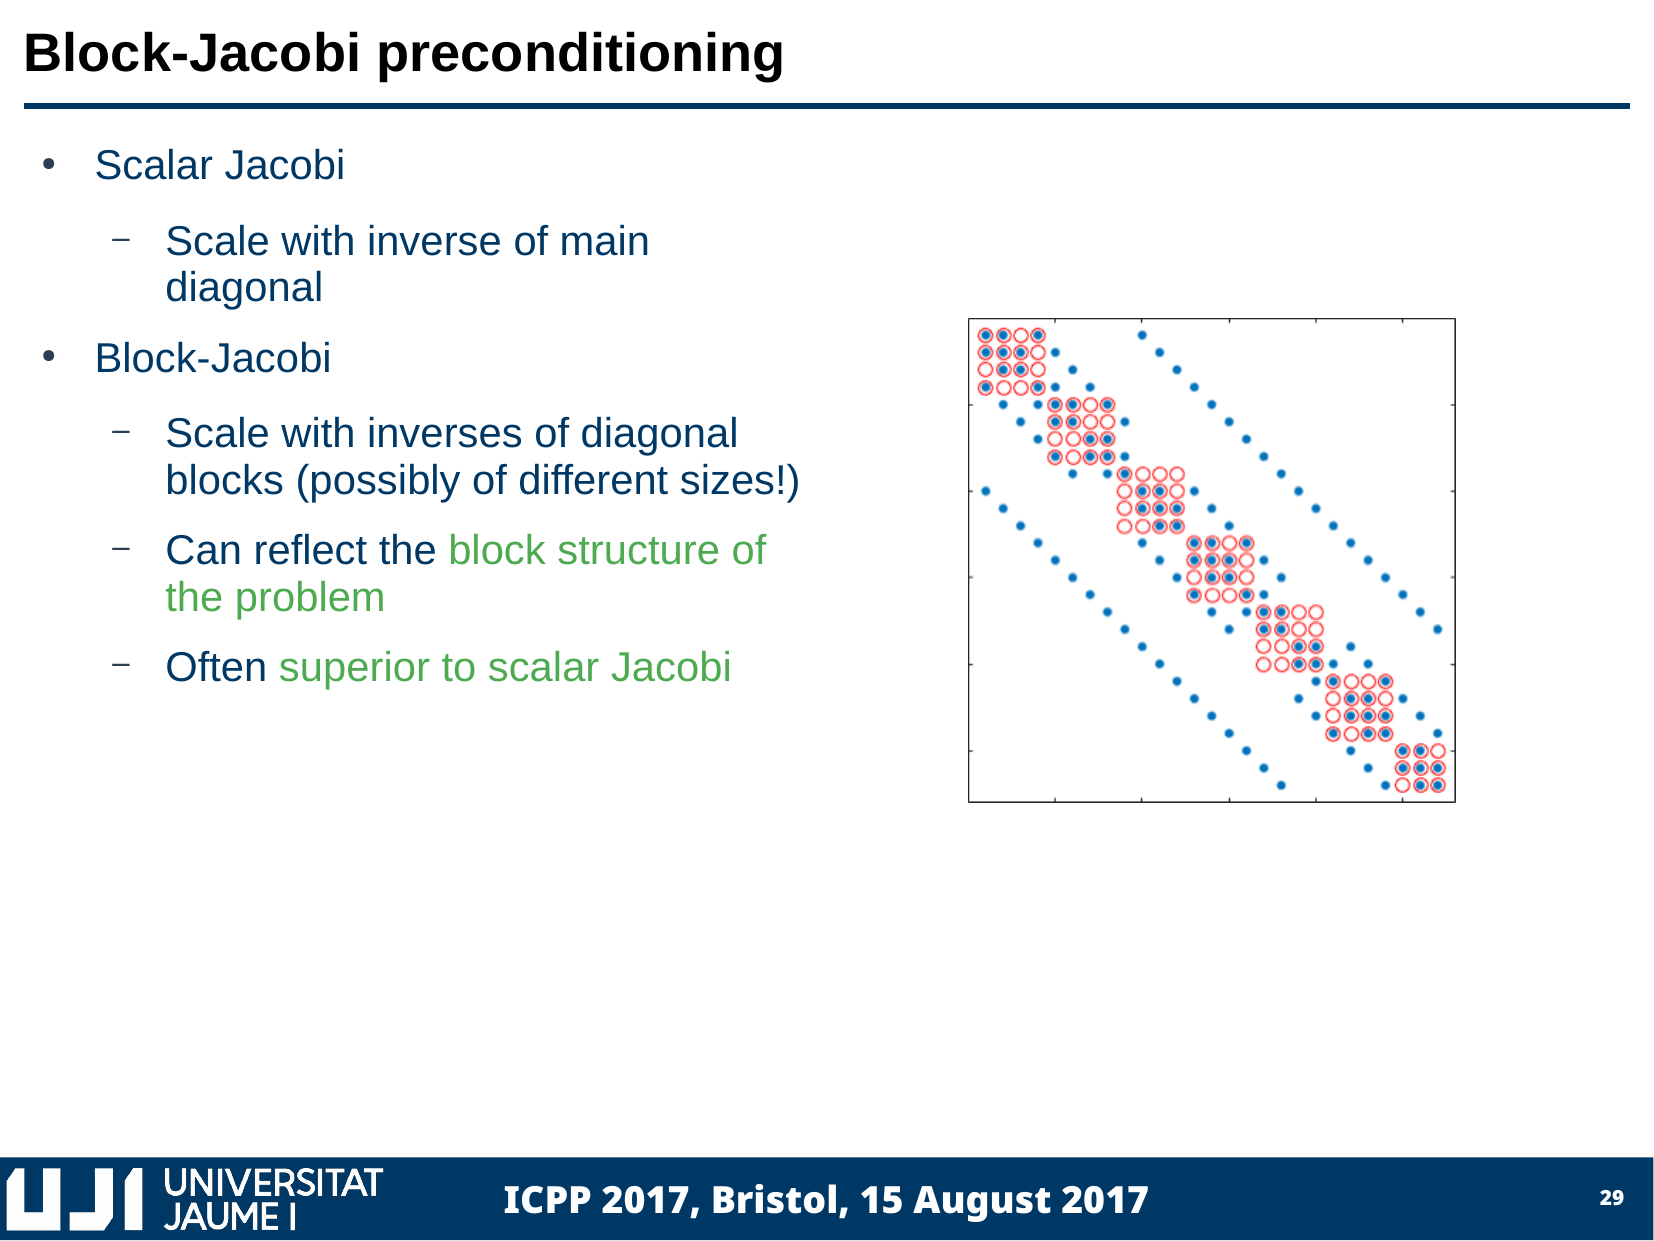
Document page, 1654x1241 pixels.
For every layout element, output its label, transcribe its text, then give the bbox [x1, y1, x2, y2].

title Block-Jacobi preconditioning [23, 0, 1630, 107]
picture [968, 318, 1456, 803]
list Scalar Jacobi Scale with inverse of main diagonal Block-Jacobi Scale with inverses of diagonal blocks (possibly of different sizes!) Can reflect the block structure of the problem Often superior to scalar Jacobi [23, 141, 808, 1134]
picture [0, 1158, 390, 1241]
